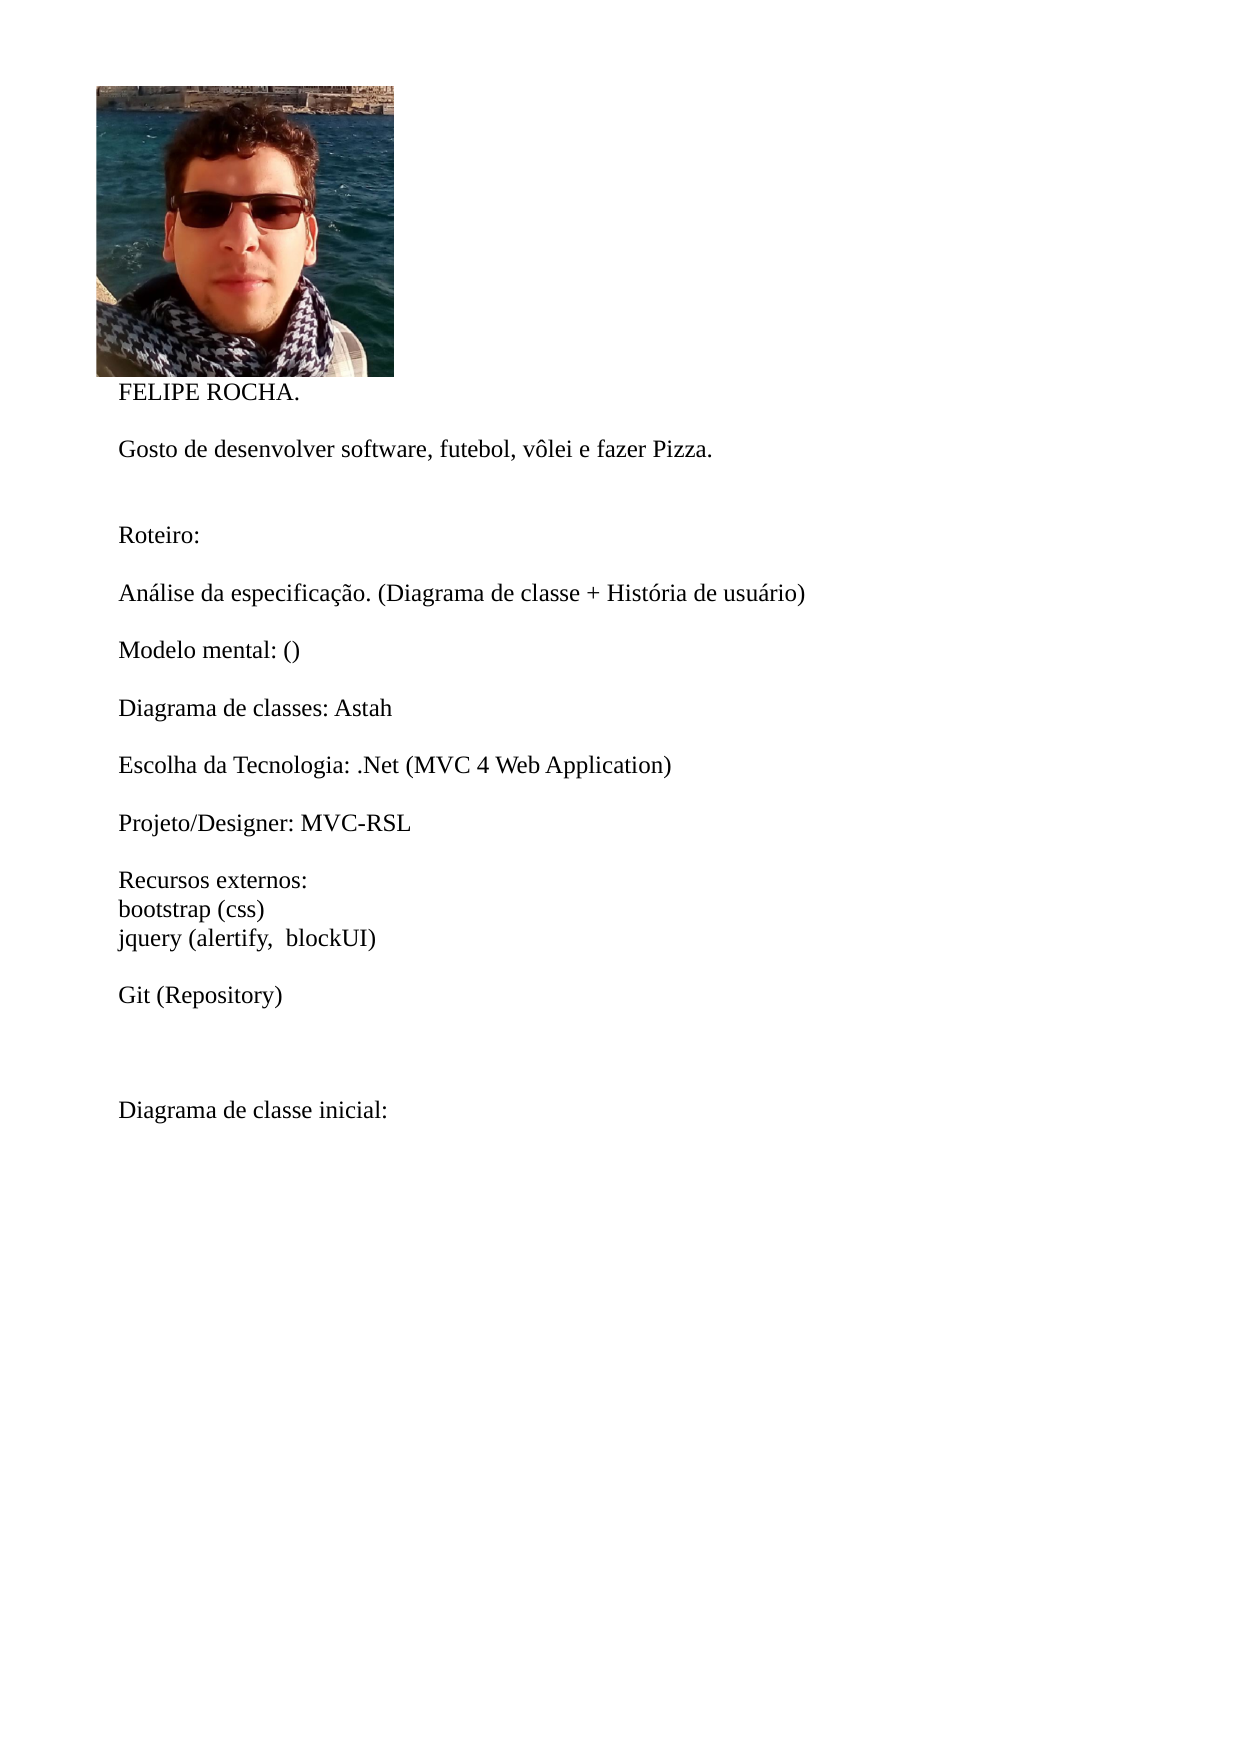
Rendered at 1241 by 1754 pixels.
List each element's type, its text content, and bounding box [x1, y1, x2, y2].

text Análise da especificação. (Diagrama de classe + História de usuário) [118, 578, 1122, 607]
text Gosto de desenvolver software, futebol, vôlei e fazer Pizza. [118, 434, 1122, 463]
text jquery (alertify, blockUI) [118, 923, 1122, 952]
text Modelo mental: () [118, 636, 1122, 664]
text Diagrama de classe inicial: [118, 1096, 1122, 1124]
text Roteiro: [118, 521, 1122, 549]
text FELIPE ROCHA. [118, 377, 1122, 406]
text Projeto/Designer: MVC-RSL [118, 808, 1122, 837]
picture [96, 86, 394, 377]
text Recursos externos: [118, 866, 1122, 894]
text Escolha da Tecnologia: .Net (MVC 4 Web Application) [118, 751, 1122, 779]
text bootstrap (css) [118, 894, 1122, 923]
text Diagrama de classes: Astah [118, 693, 1122, 722]
text Git (Repository) [118, 981, 1122, 1009]
